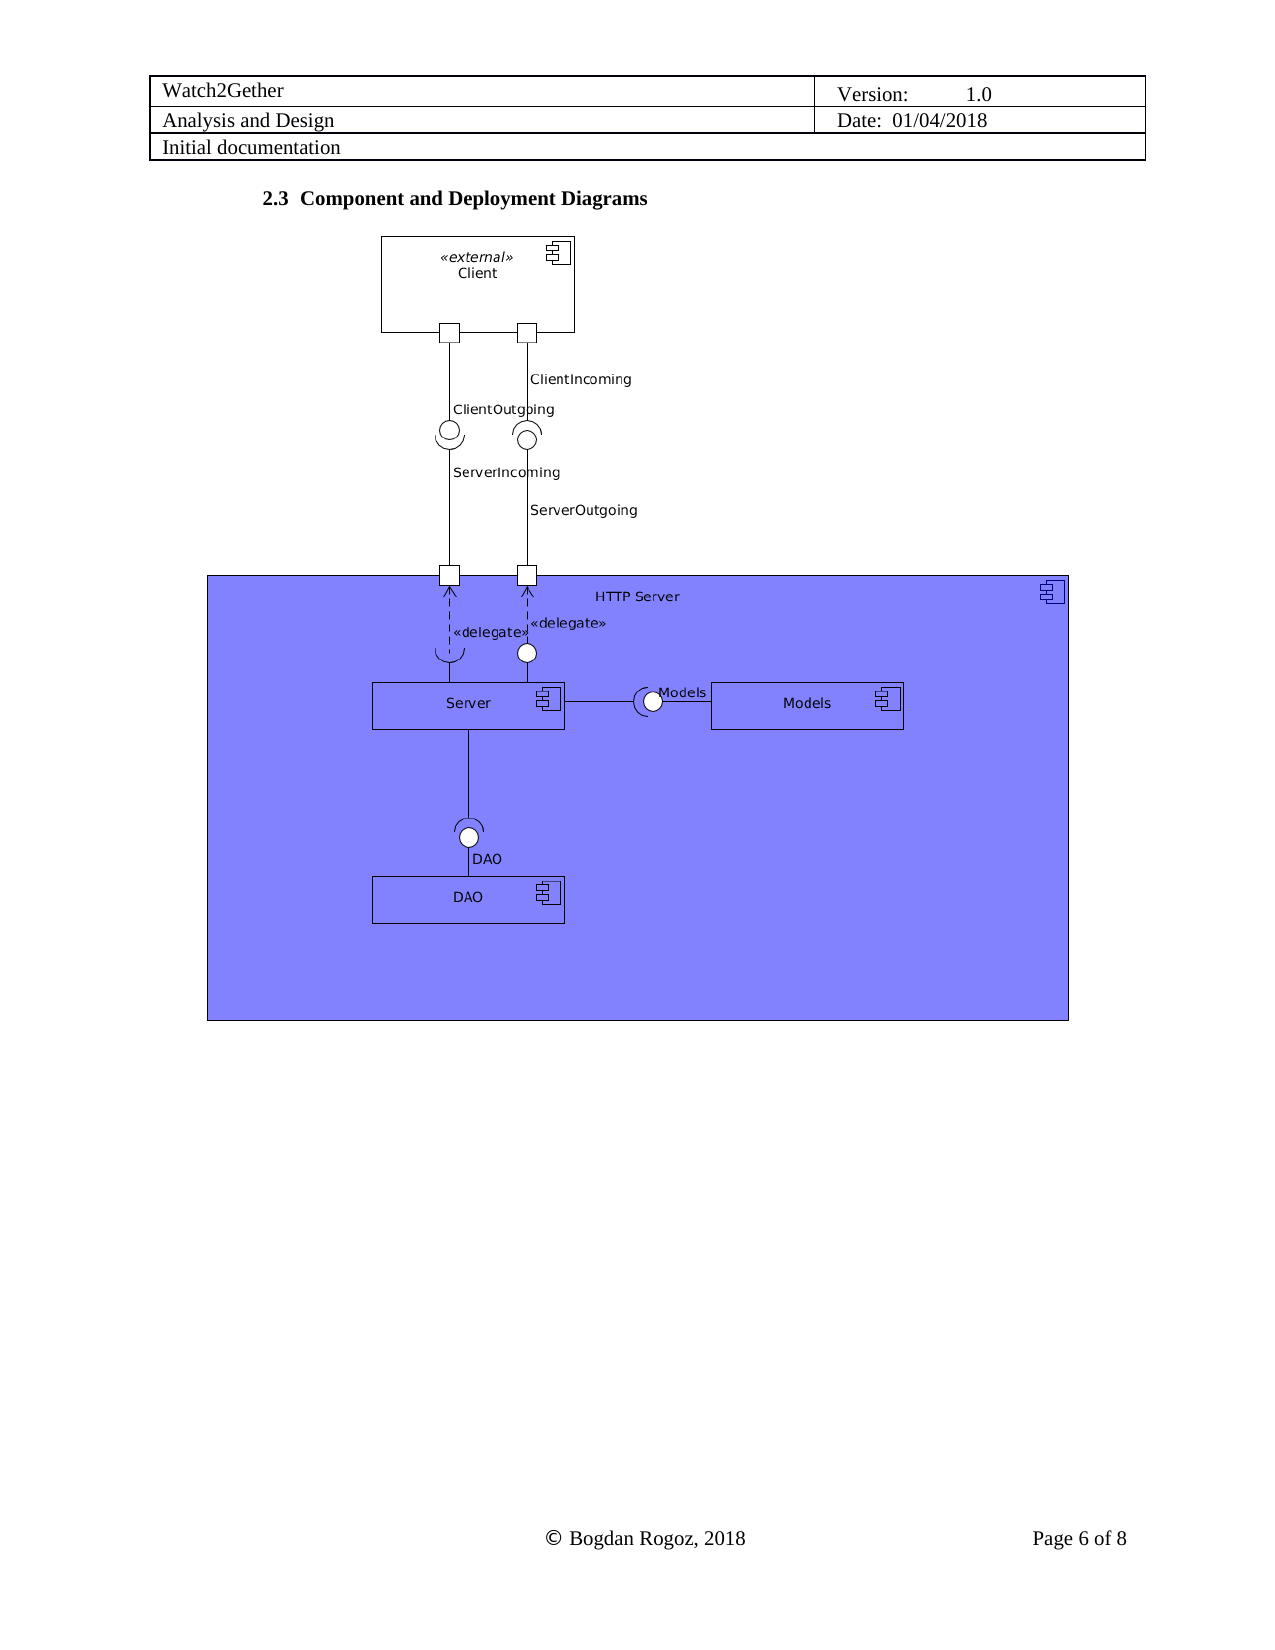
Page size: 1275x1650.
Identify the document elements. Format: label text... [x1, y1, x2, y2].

picture [187, 216, 1088, 1040]
subtitle Component and Deployment Diagrams [262, 185, 1125, 210]
